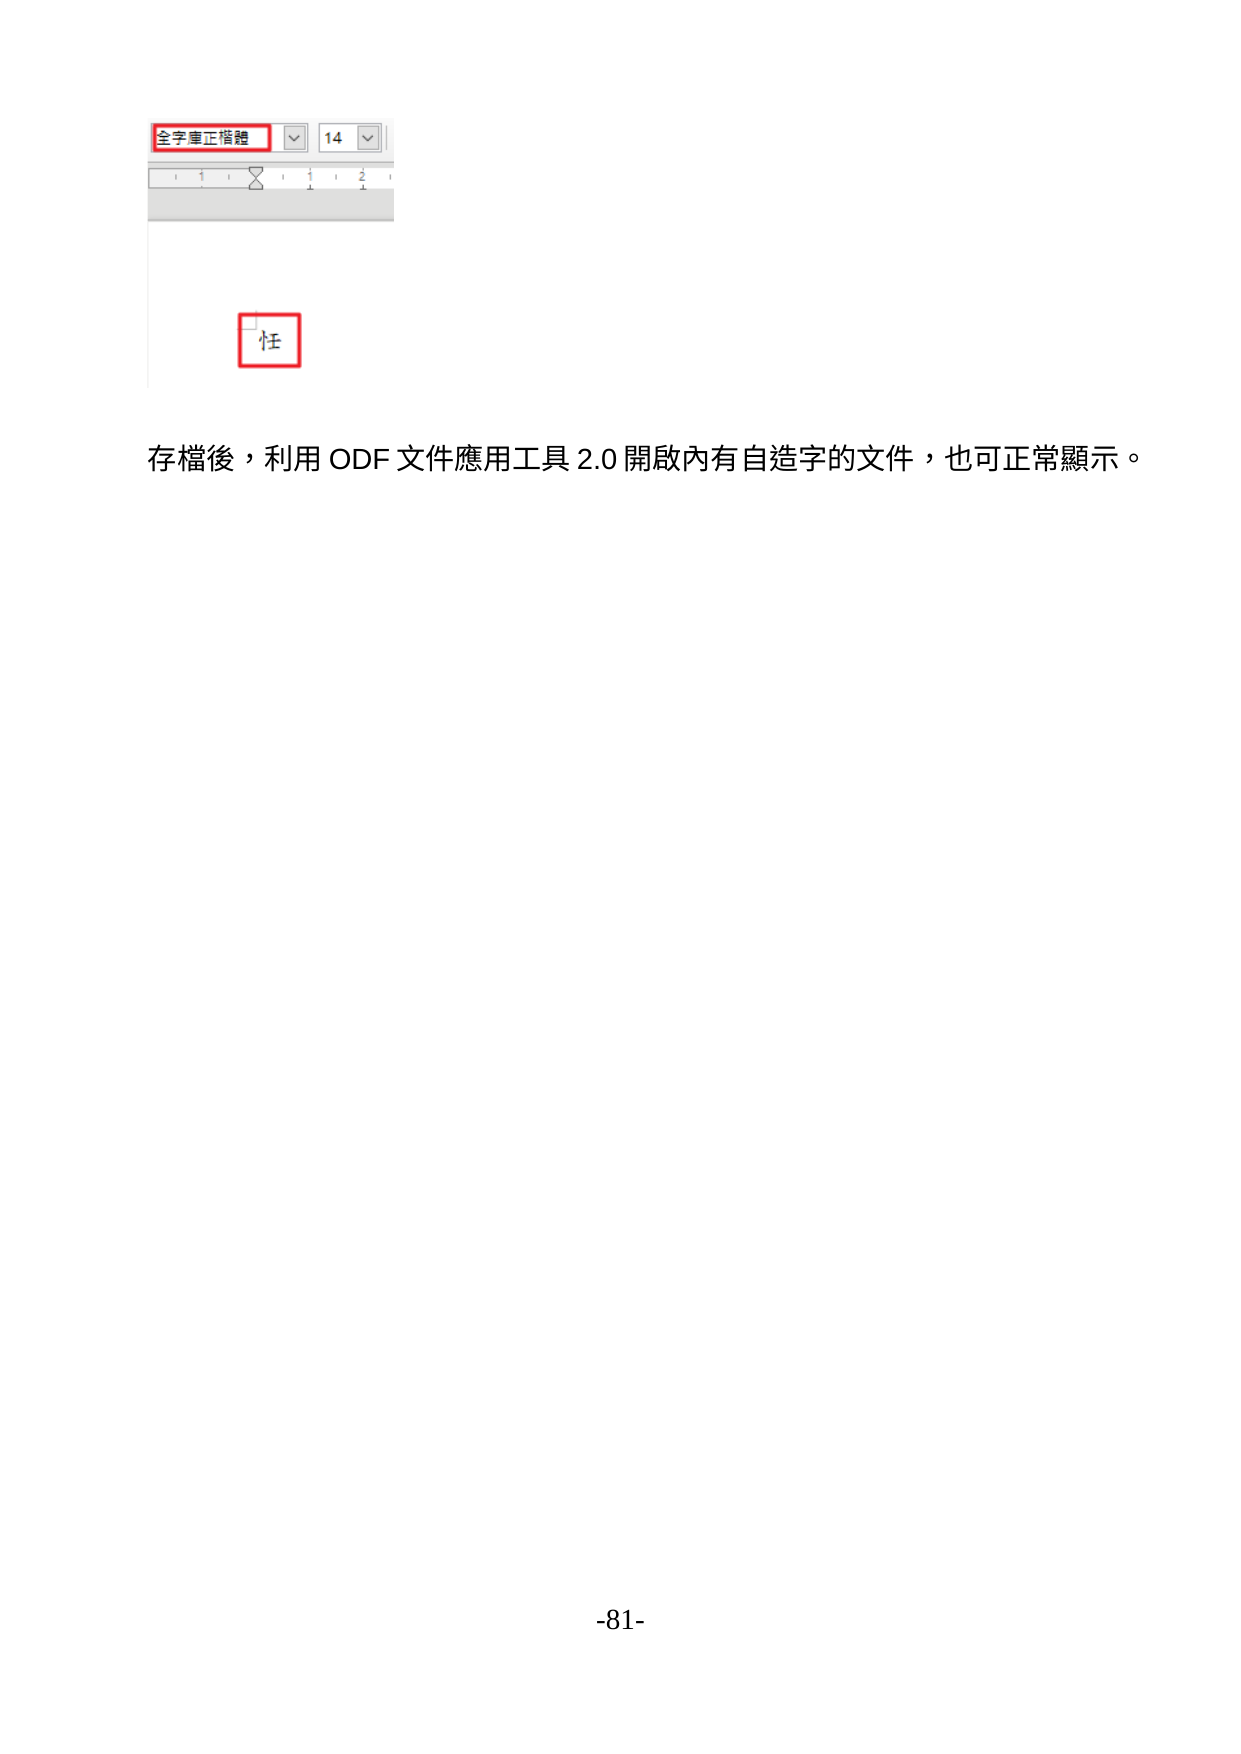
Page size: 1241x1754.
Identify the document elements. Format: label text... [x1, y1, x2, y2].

text 存檔後，利用ODF文件應用工具2.0開啟內有自造字的文件，也可正常顯示。 [148, 436, 1122, 478]
picture [147, 118, 394, 388]
